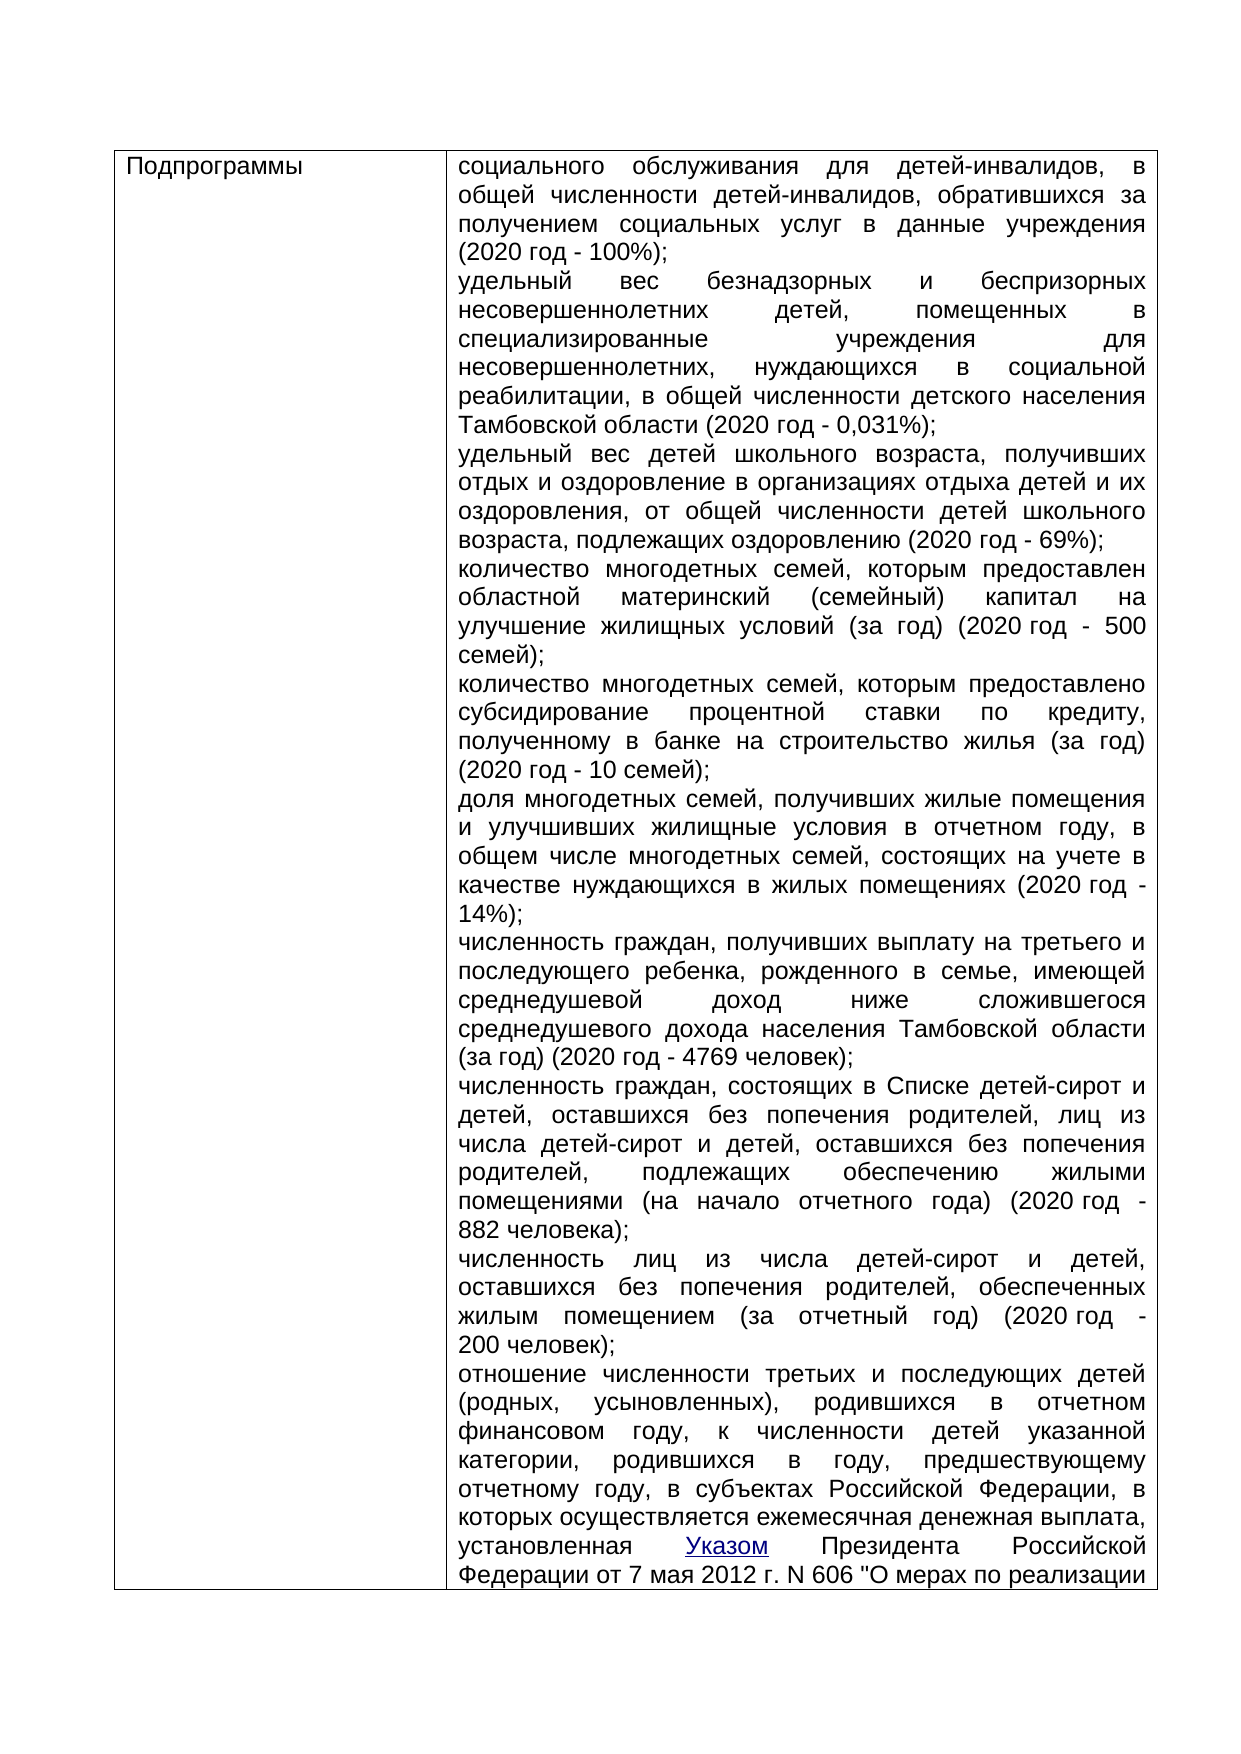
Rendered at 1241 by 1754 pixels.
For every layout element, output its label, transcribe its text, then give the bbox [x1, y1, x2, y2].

table_cell Подпрограммы [115, 151, 446, 1588]
table_cell социального обслуживания для детей-инвалидов, в общей численности детей-инвалидов, обратившихся за получением социальных услуг в данные учреждения (2020 год - 100%); удельный вес безнадзорных и беспризорных несовершеннолетних детей, помещенных в специализированные учреждения для несовершеннолетних, нуждающихся в социальной реабилитации, в общей численности детского населения Тамбовской области (2020 год - 0,031%); удельный вес детей школьного возраста, получивших отдых и оздоровление в организациях отдыха детей и их оздоровления, от общей численности детей школьного возраста, подлежащих оздоровлению (2020 год - 69%); количество многодетных семей, которым предоставлен областной материнский (семейный) капитал на улучшение жилищных условий (за год) (2020 год - 500 семей); количество многодетных семей, которым предоставлено субсидирование процентной ставки по кредиту, полученному в банке на строительство жилья (за год) (2020 год - 10 семей); доля многодетных семей, получивших жилые помещения и улучшивших жилищные условия в отчетном году, в общем числе многодетных семей, состоящих на учете в качестве нуждающихся в жилых помещениях (2020 год - 14%); численность граждан, получивших выплату на третьего и последующего ребенка, рожденного в семье, имеющей среднедушевой доход ниже сложившегося среднедушевого дохода населения Тамбовской области (за год) (2020 год - 4769 человек); численность граждан, состоящих в Списке детей-сирот и детей, оставшихся без попечения родителей, лиц из числа детей-сирот и детей, оставшихся без попечения родителей, подлежащих обеспечению жилыми помещениями (на начало отчетного года) (2020 год - 882 человека); численность лиц из числа детей-сирот и детей, оставшихся без попечения родителей, обеспеченных жилым помещением (за отчетный год) (2020 год - 200 человек); отношение численности третьих и последующих детей (родных, усыновленных), родившихся в отчетном финансовом году, к численности детей указанной категории, родившихся в году, предшествующему отчетному году, в субъектах Российской Федерации, в которых осуществляется ежемесячная денежная выплата, установленная Указом Президента Российской Федерации от 7 мая 2012 г. N 606 "О мерах по реализации [447, 151, 1157, 1588]
